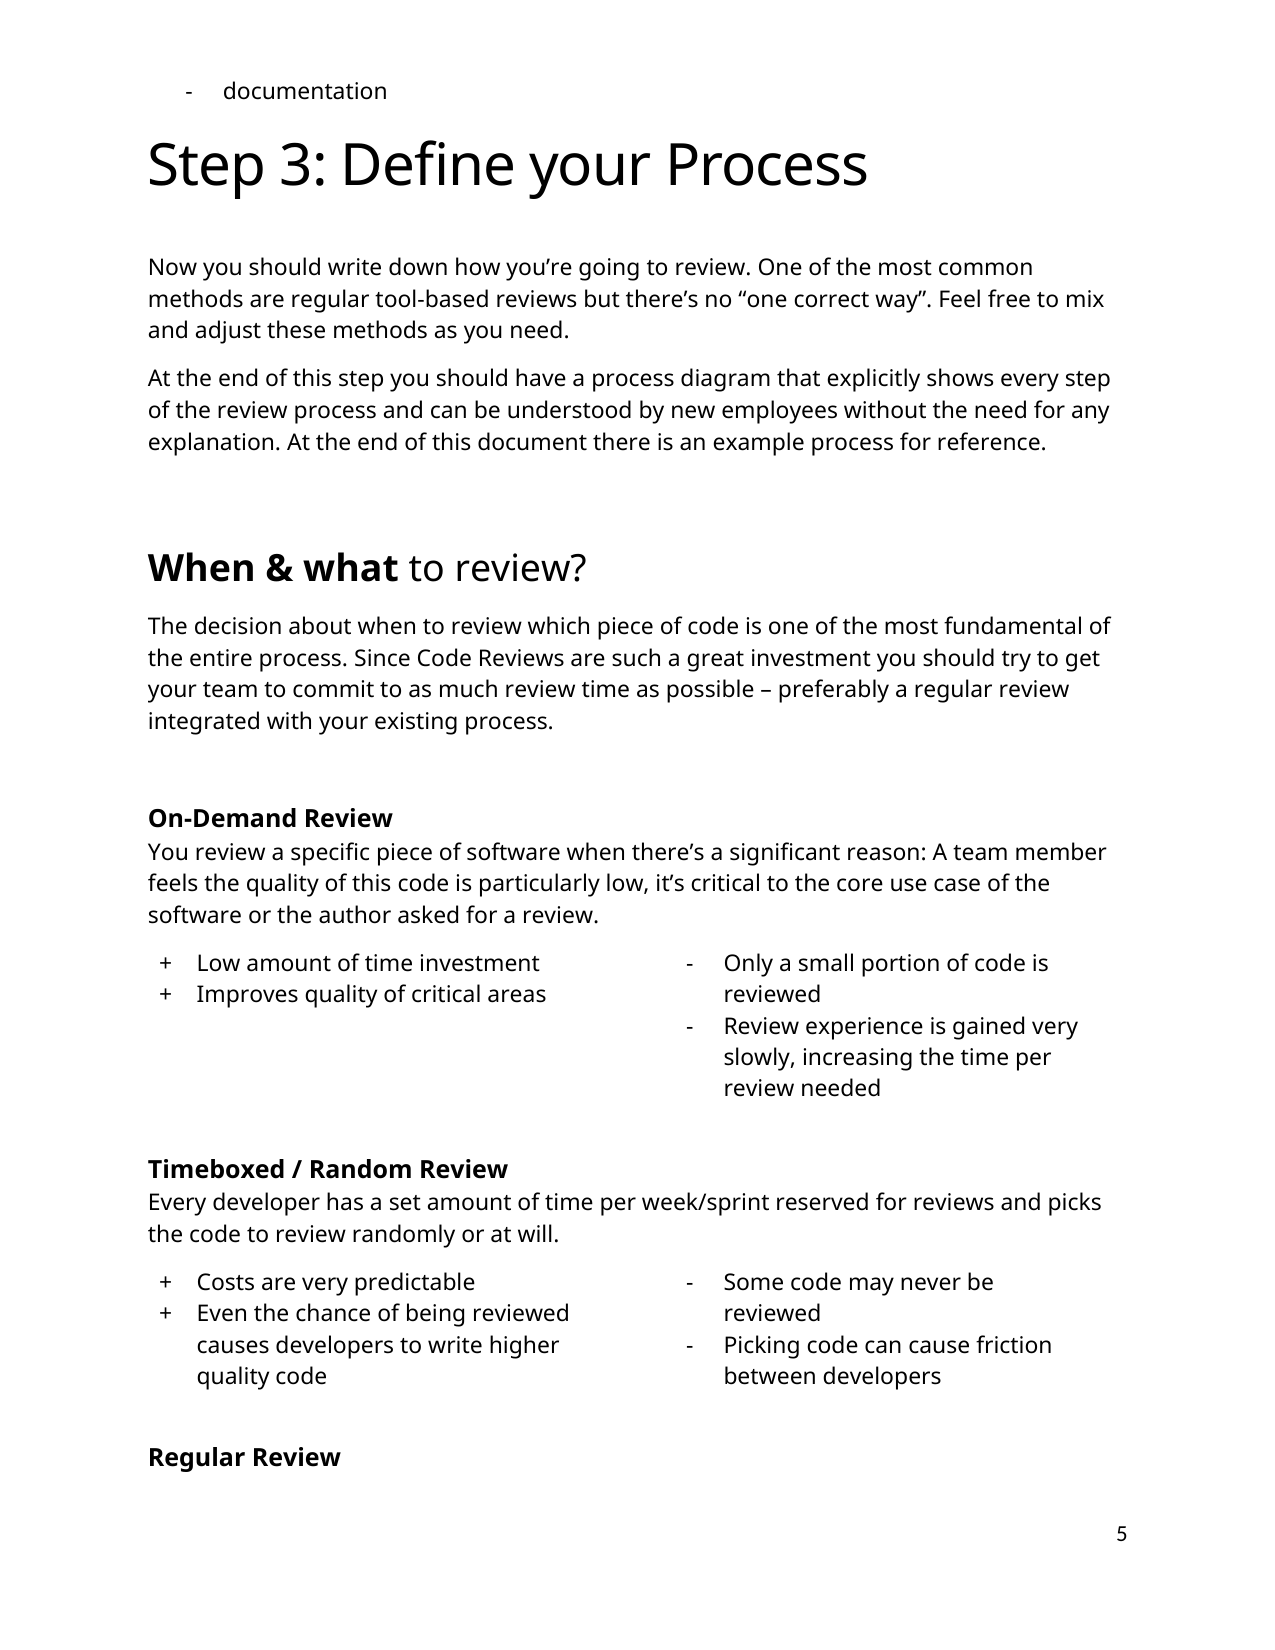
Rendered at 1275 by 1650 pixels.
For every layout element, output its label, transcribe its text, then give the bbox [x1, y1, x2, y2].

text You review a specific piece of software when there’s a significant reason: A team member feels the quality of this code is particularly low, it’s critical to the core use case of the software or the author asked for a review. [148, 836, 1127, 930]
title Step 3: Define your Process [148, 123, 1127, 203]
table_header Only a small portion of code is reviewed Review experience is gained very slowly, increasing the time per review needed [637, 947, 1126, 1103]
table_header Some code may never be reviewed Picking code can cause friction between developers [637, 1266, 1107, 1391]
table_header Low amount of time investment Improves quality of critical areas [148, 947, 637, 1103]
text At the end of this step you should have a process diagram that explicitly shows every step of the review process and can be understood by new employees without the need for any explanation. At the end of this document there is an example process for reference. [148, 362, 1127, 457]
text When & what to review? [148, 542, 1127, 593]
table_header Costs are very predictable Even the chance of being reviewed causes developers to write higher quality code [148, 1266, 637, 1391]
text Timeboxed / Random Review [148, 1152, 1127, 1186]
text Regular Review [148, 1439, 1127, 1473]
text Now you should write down how you’re going to review. One of the most common methods are regular tool-based reviews but there’s no “one correct way”. Feel free to mix and adjust these methods as you need. [148, 251, 1127, 345]
text Every developer has a set amount of time per week/sprint reserved for reviews and picks the code to review randomly or at will. [148, 1186, 1127, 1249]
text On-Demand Review [148, 801, 1127, 835]
text The decision about when to review which piece of code is one of the most fundamental of the entire process. Since Code Reviews are such a great investment you should try to get your team to commit to as much review time as possible – preferably a regular review integrated with your existing process. [148, 610, 1127, 736]
list documentation [185, 75, 1127, 106]
